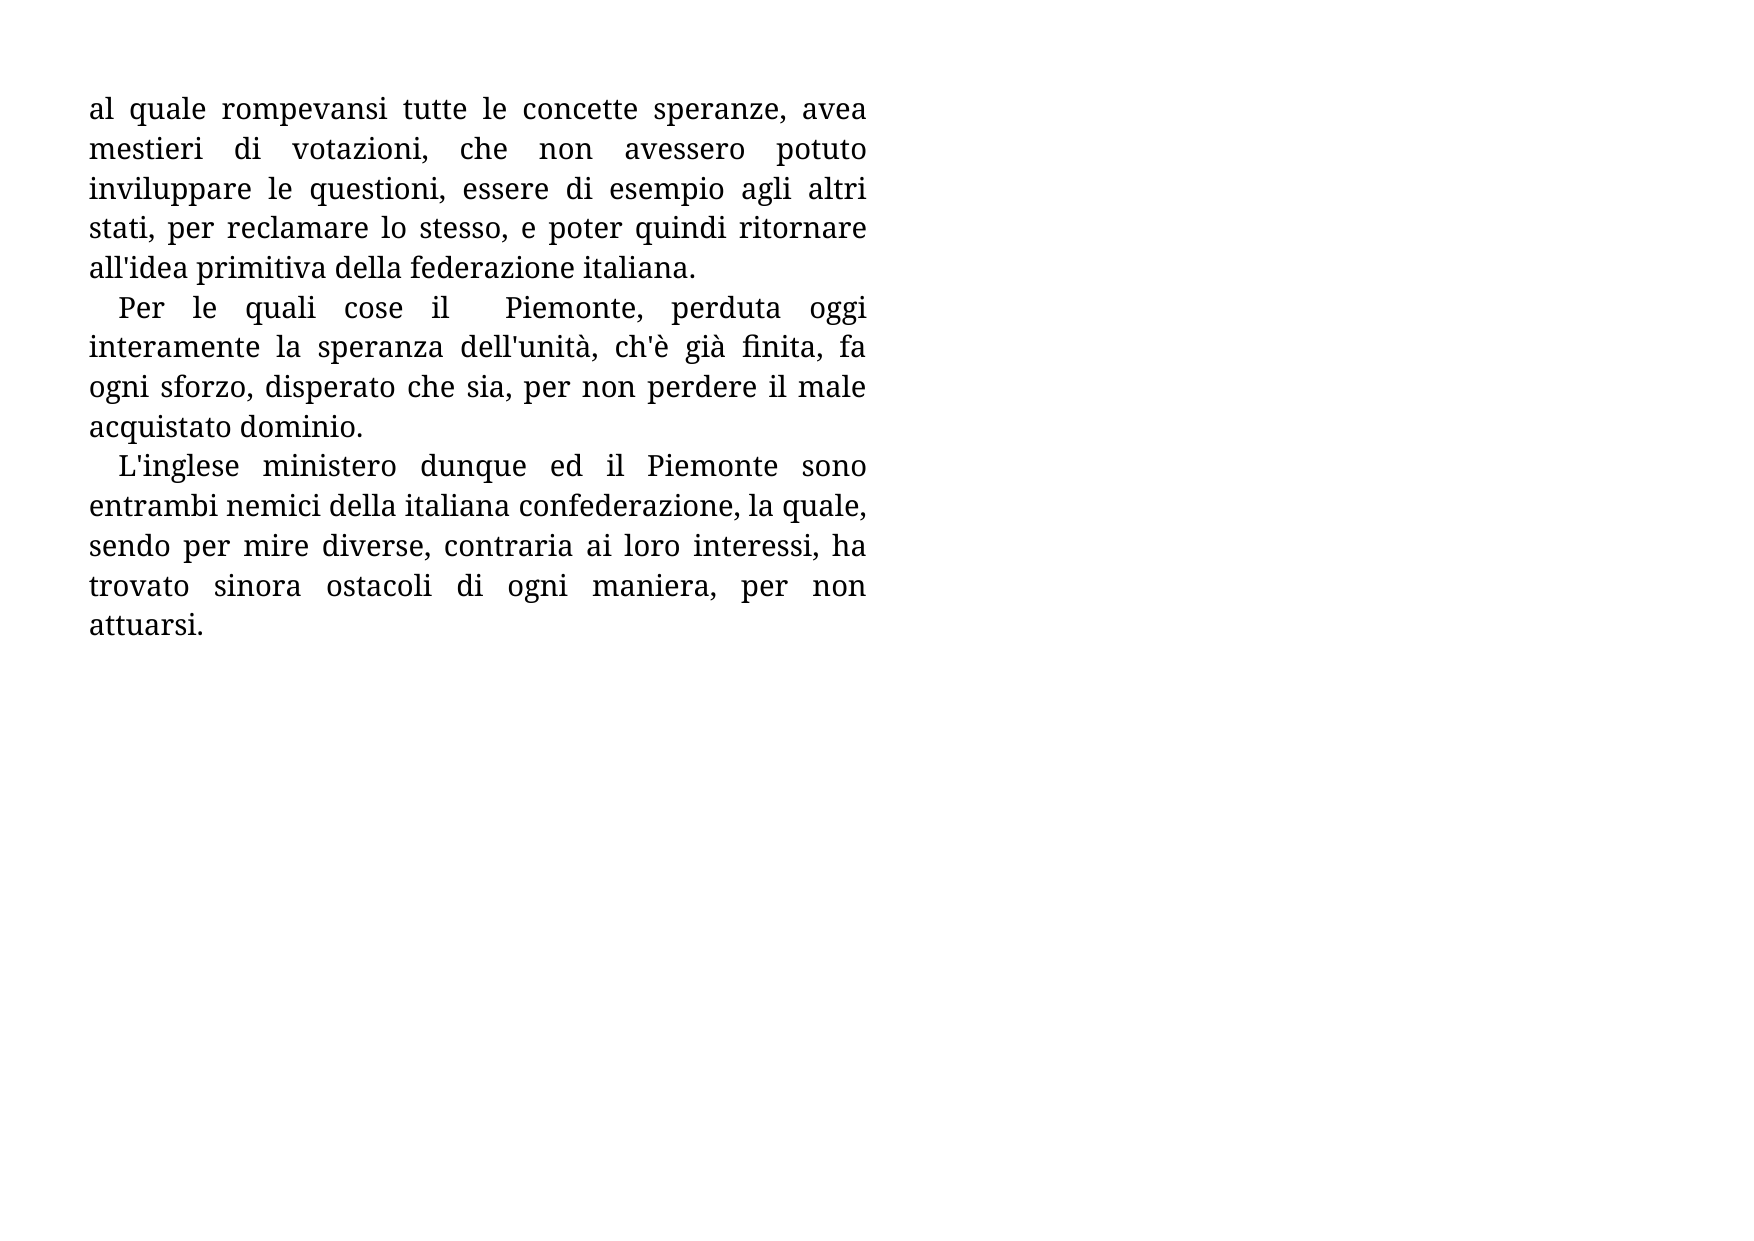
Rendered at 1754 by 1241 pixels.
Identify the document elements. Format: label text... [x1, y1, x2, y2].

text al quale rompevansi tutte le concette speranze, avea mestieri di votazioni, che non avessero potuto inviluppare le questioni, essere di esempio agli altri stati, per reclamare lo stesso, e poter quindi ritornare all'idea primitiva della federazione italiana. [88, 88, 868, 287]
text L'inglese ministero dunque ed il Piemonte sono entrambi nemici della italiana confederazione, la quale, sendo per mire diverse, contraria ai loro interessi, ha trovato sinora ostacoli di ogni maniera, per non attuarsi. [88, 446, 868, 644]
text Per le quali cose il Piemonte, perduta oggi interamente la speranza dell'unità, ch'è già finita, fa ogni sforzo, disperato che sia, per non perdere il male acquistato dominio. [88, 287, 868, 446]
